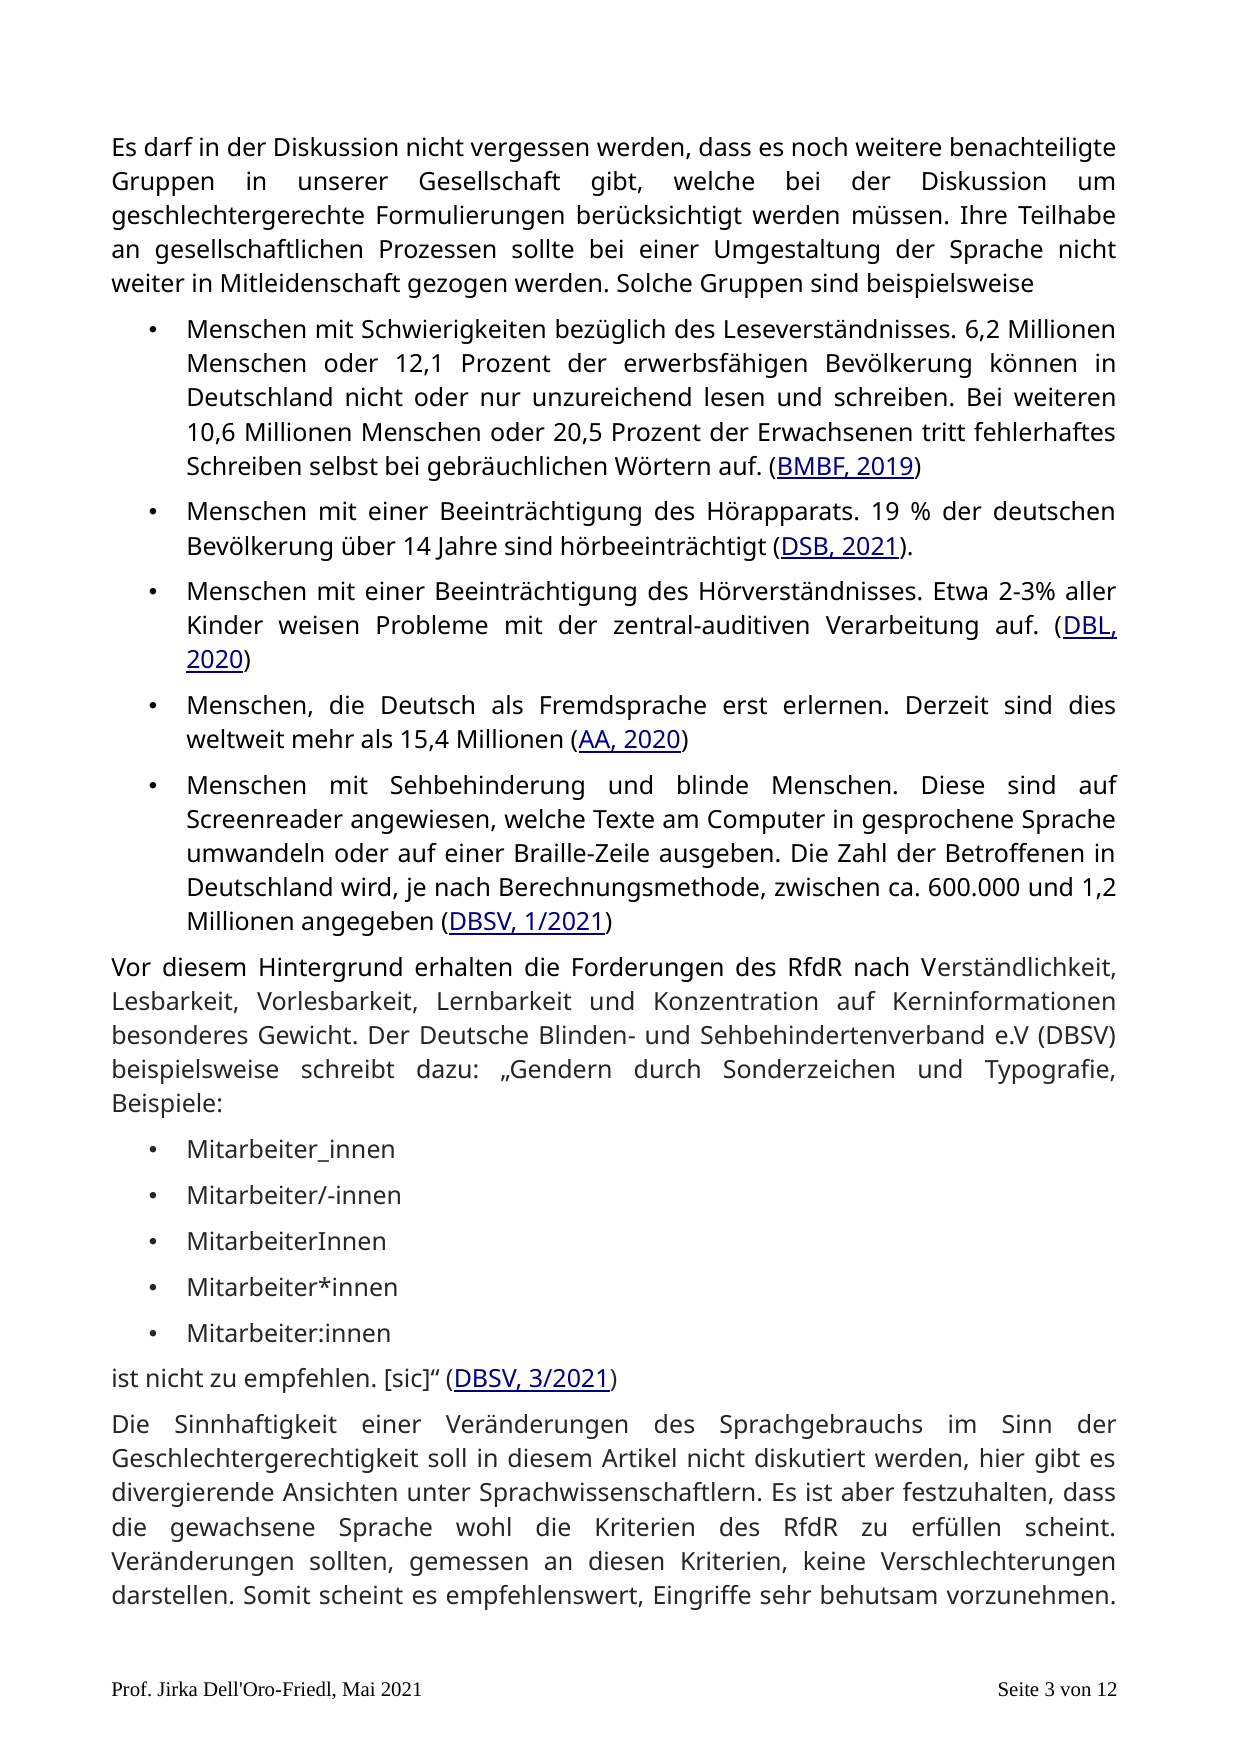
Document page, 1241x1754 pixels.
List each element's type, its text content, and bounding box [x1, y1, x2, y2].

list Menschen mit einer Beeinträchtigung des Hörverständnisses. Etwa 2-3% aller Kinder weisen Probleme mit der zentral-auditiven Verarbeitung auf. (DBL, 2020) [148, 574, 1117, 676]
text Es darf in der Diskussion nicht vergessen werden, dass es noch weitere benachteiligte Gruppen in unserer Gesellschaft gibt, welche bei der Diskussion um geschlechtergerechte Formulierungen berücksichtigt werden müssen. Ihre Teilhabe an gesellschaftlichen Prozessen sollte bei einer Umgestaltung der Sprache nicht weiter in Mitleidenschaft gezogen werden. Solche Gruppen sind beispielsweise [111, 130, 1117, 300]
list Mitarbeiter:innen [148, 1315, 1117, 1349]
list Menschen mit einer Beeinträchtigung des Hörapparats. 19 % der deutschen Bevölkerung über 14 Jahre sind hörbeeinträchtigt (DSB, 2021). [148, 494, 1117, 562]
list Mitarbeiter/-innen [148, 1178, 1117, 1212]
list Menschen, die Deutsch als Fremdsprache erst erlernen. Derzeit sind dies weltweit mehr als 15,4 Millionen (AA, 2020) [148, 688, 1117, 756]
list Mitarbeiter*innen [148, 1269, 1117, 1303]
list Menschen mit Sehbehinderung und blinde Menschen. Diese sind auf Screenreader angewiesen, welche Texte am Computer in gesprochene Sprache umwandeln oder auf einer Braille-Zeile ausgeben. Die Zahl der Betroffenen in Deutschland wird, je nach Berechnungsmethode, zwischen ca. 600.000 und 1,2 Millionen angegeben (DBSV, 1/2021) [148, 768, 1117, 938]
text ist nicht zu empfehlen. [sic]“ (DBSV, 3/2021) [111, 1361, 1117, 1395]
list MitarbeiterInnen [148, 1224, 1117, 1258]
text Die Sinnhaftigkeit einer Veränderungen des Sprachgebrauchs im Sinn der Geschlechtergerechtigkeit soll in diesem Artikel nicht diskutiert werden, hier gibt es divergierende Ansichten unter Sprachwissenschaftlern. Es ist aber festzuhalten, dass die gewachsene Sprache wohl die Kriterien des RfdR zu erfüllen scheint. Veränderungen sollten, gemessen an diesen Kriterien, keine Verschlechterungen darstellen. Somit scheint es empfehlenswert, Eingriffe sehr behutsam vorzunehmen. [111, 1407, 1117, 1611]
list Mitarbeiter_innen [148, 1132, 1117, 1166]
list Menschen mit Schwierigkeiten bezüglich des Leseverständnisses. 6,2 Millionen Menschen oder 12,1 Prozent der erwerbsfähigen Bevölkerung können in Deutschland nicht oder nur unzureichend lesen und schreiben. Bei weiteren 10,6 Millionen Menschen oder 20,5 Prozent der Erwachsenen tritt fehlerhaftes Schreiben selbst bei gebräuchlichen Wörtern auf. (BMBF, 2019) [148, 312, 1117, 482]
text Vor diesem Hintergrund erhalten die Forderungen des RfdR nach Verständlichkeit, Lesbarkeit, Vorlesbarkeit, Lernbarkeit und Konzentration auf Kerninformationen besonderes Gewicht. Der Deutsche Blinden- und Sehbehindertenverband e.V (DBSV) beispielsweise schreibt dazu: „Gendern durch Sonderzeichen und Typografie, Beispiele: [111, 950, 1117, 1120]
